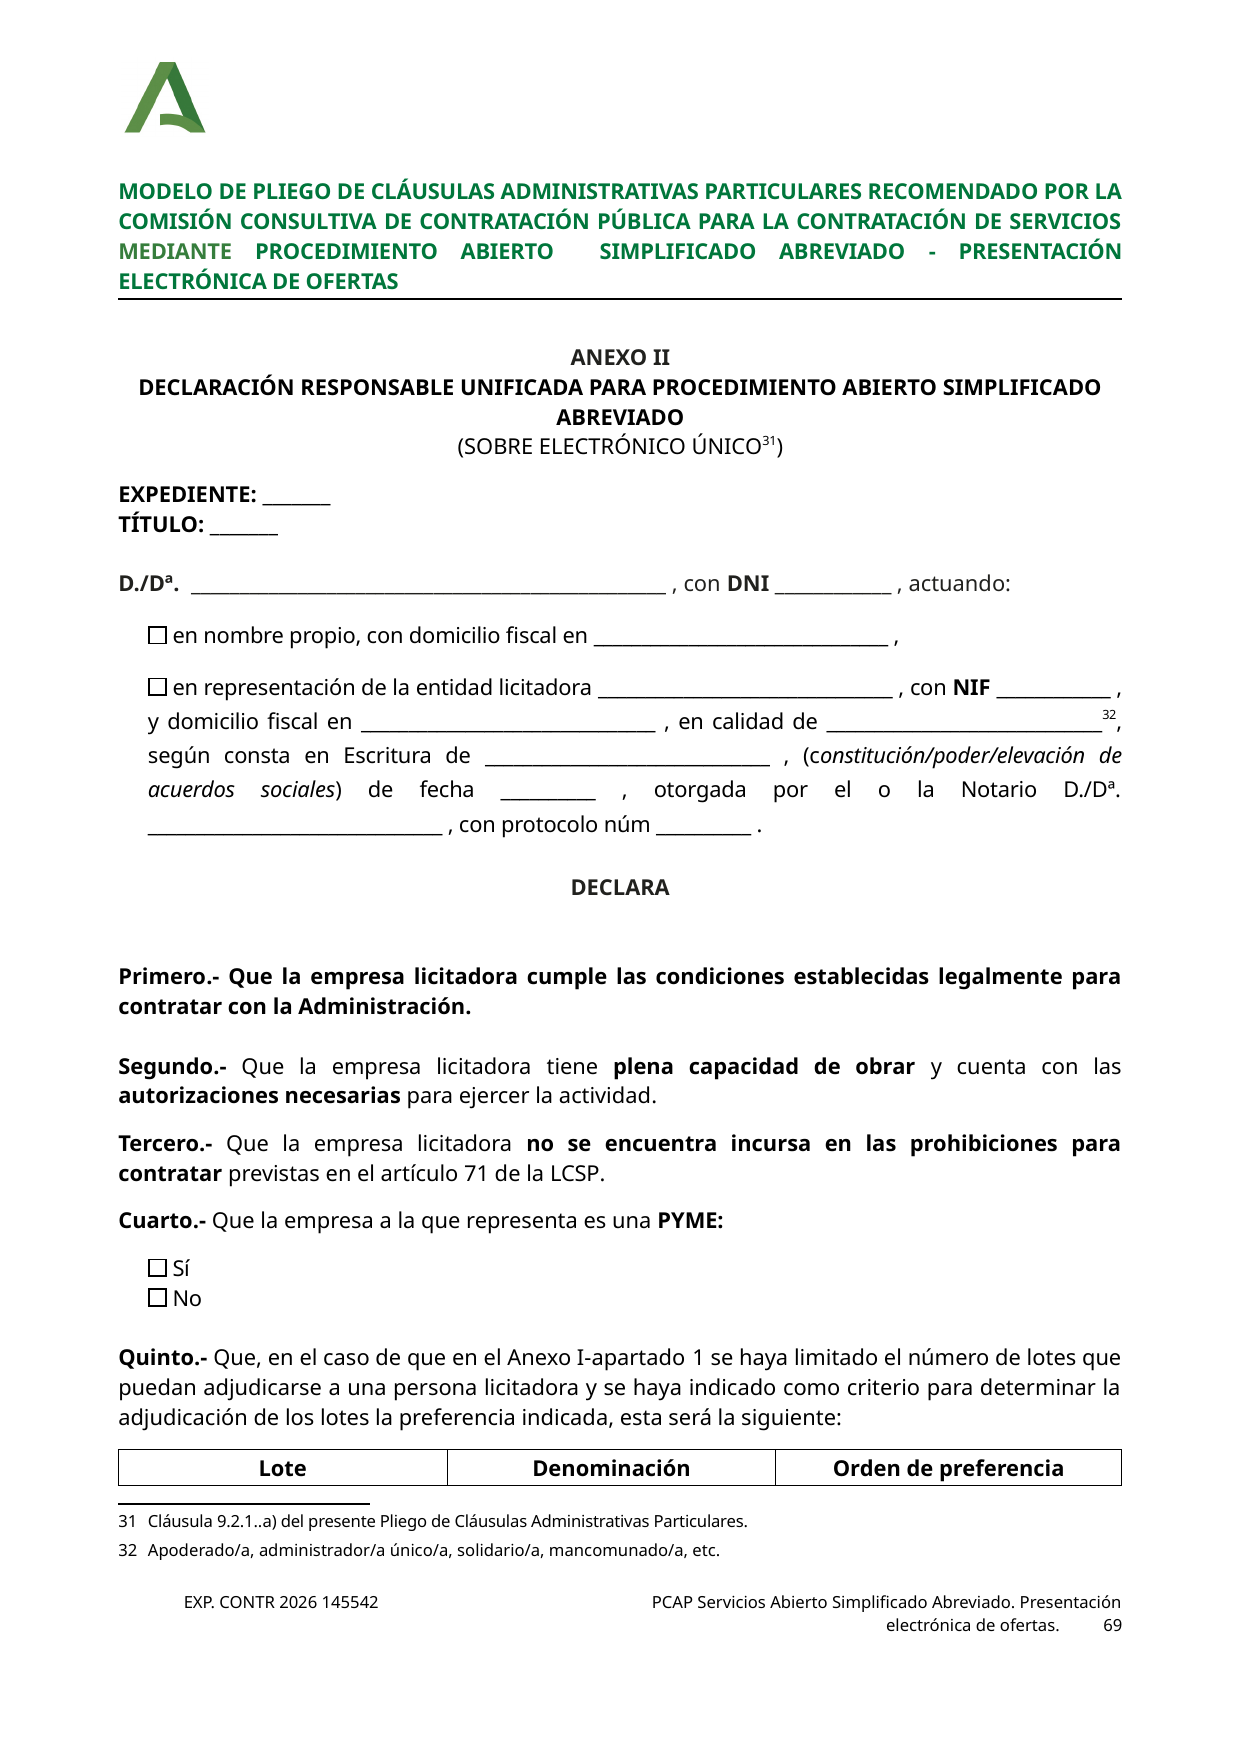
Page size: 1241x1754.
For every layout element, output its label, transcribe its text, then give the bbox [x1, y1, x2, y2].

text TÍTULO: _______ [118, 509, 1122, 538]
text Apoderado/a, administrador/a único/a, solidario/a, mancomunado/a, etc. [118, 1538, 1122, 1561]
list Primero.- Que la empresa licitadora cumple las condiciones establecidas legalmente para contratar con la Administración. [118, 961, 1122, 1021]
text en representación de la entidad licitadora _______________________________ , con NIF ____________ , y domicilio fiscal en _______________________________ , en calidad de _____________________________, según consta en Escritura de ______________________________ , (constitución/poder/elevación de acuerdos sociales) de fecha __________ , otorgada por el o la Notario D./Dª. _______________________________ , con protocolo núm __________ . [148, 672, 1122, 838]
text DECLARA [118, 872, 1122, 902]
text DECLARACIÓN RESPONSABLE UNIFICADA PARA PROCEDIMIENTO ABIERTO SIMPLIFICADO ABREVIADO [118, 372, 1122, 431]
text en nombre propio, con domicilio fiscal en _______________________________ , [148, 620, 1122, 650]
text Quinto.- Que, en el caso de que en el Anexo I-apartado 1 se haya limitado el número de lotes que puedan adjudicarse a una persona licitadora y se haya indicado como criterio para determinar la adjudicación de los lotes la preferencia indicada, esta será la siguiente: [118, 1342, 1122, 1432]
text (SOBRE ELECTRÓNICO ÚNICO) [118, 431, 1122, 461]
text Cláusula 9.2.1..a) del presente Pliego de Cláusulas Administrativas Particulares. [118, 1509, 1122, 1532]
text Cuarto.- Que la empresa a la que representa es una PYME: [118, 1205, 1122, 1235]
picture [120, 57, 210, 137]
text ANEXO II [118, 342, 1122, 372]
text No [148, 1283, 1122, 1312]
text MODELO DE PLIEGO DE CLÁUSULAS ADMINISTRATIVAS PARTICULARES RECOMENDADO POR LA COMISIÓN CONSULTIVA DE CONTRATACIÓN PÚBLICA PARA LA CONTRATACIÓN DE SERVICIOS MEDIANTE PROCEDIMIENTO ABIERTO SIMPLIFICADO ABREVIADO - PRESENTACIÓN ELECTRÓNICA DE OFERTAS [118, 176, 1122, 298]
text EXPEDIENTE: _______ [118, 479, 1122, 509]
table_header Lote [119, 1450, 447, 1485]
table_header Orden de preferencia [776, 1450, 1121, 1485]
text Tercero.- Que la empresa licitadora no se encuentra incursa en las prohibiciones para contratar previstas en el artículo 71 de la LCSP. [118, 1128, 1122, 1188]
text Segundo.- Que la empresa licitadora tiene plena capacidad de obrar y cuenta con las autorizaciones necesarias para ejercer la actividad. [118, 1051, 1122, 1110]
text D./Dª. _________________________________________________ , con DNI ____________ , actuando: [118, 568, 1122, 598]
table_header Denominación [448, 1450, 775, 1485]
text Sí [148, 1253, 1122, 1283]
